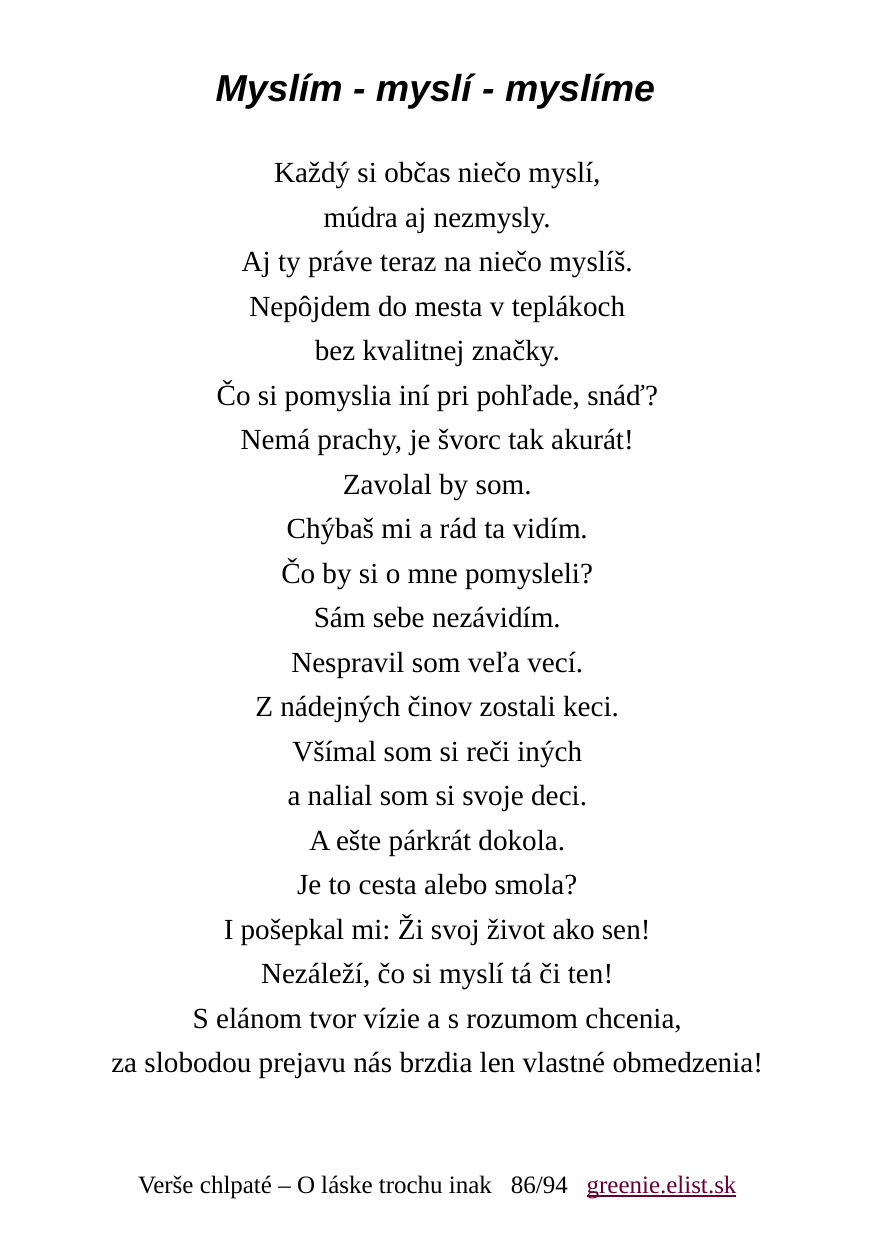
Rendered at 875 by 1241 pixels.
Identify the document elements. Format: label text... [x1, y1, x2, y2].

subtitle Myslím - myslí - myslíme [41, 66, 833, 109]
text A ešte párkrát dokola. [41, 823, 833, 856]
text za slobodou prejavu nás brzdia len vlastné obmedzenia! [41, 1045, 833, 1079]
text Z nádejných činov zostali keci. [41, 689, 833, 723]
text Každý si občas niečo myslí, [41, 156, 833, 189]
text Sám sebe nezávidím. [41, 600, 833, 634]
text S elánom tvor vízie a s rozumom chcenia, [41, 1001, 833, 1034]
text Zavolal by som. [41, 467, 833, 501]
text Nepôjdem do mesta v teplákoch [41, 289, 833, 323]
text Čo si pomyslia iní pri pohľade, snáď? [41, 378, 833, 412]
text bez kvalitnej značky. [41, 333, 833, 367]
text I pošepkal mi: Ži svoj život ako sen! [41, 912, 833, 945]
text Je to cesta alebo smola? [41, 867, 833, 901]
text Chýbaš mi a rád ta vidím. [41, 511, 833, 545]
text múdra aj nezmysly. [41, 200, 833, 234]
text Čo by si o mne pomysleli? [41, 556, 833, 589]
text Nezáleží, čo si myslí tá či ten! [41, 956, 833, 990]
text Nemá prachy, je švorc tak akurát! [41, 422, 833, 456]
text Nespravil som veľa vecí. [41, 645, 833, 678]
text Všímal som si reči iných [41, 734, 833, 767]
text a nalial som si svoje deci. [41, 778, 833, 812]
text Aj ty práve teraz na niečo myslíš. [41, 244, 833, 278]
